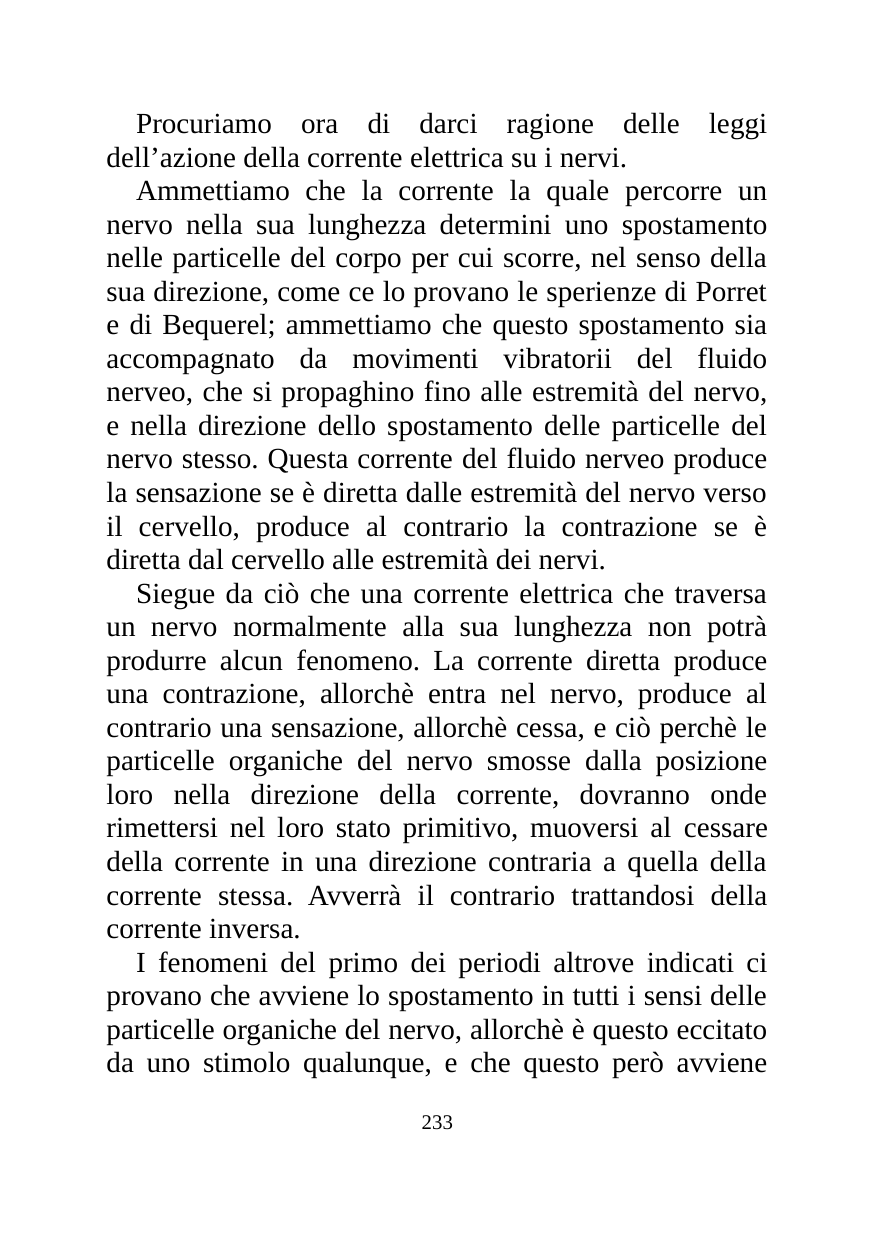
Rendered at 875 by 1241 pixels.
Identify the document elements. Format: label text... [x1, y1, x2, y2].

text Siegue da ciò che una corrente elettrica che traversa un nervo normalmente alla sua lunghezza non potrà produrre alcun fenomeno. La corrente diretta produce una contrazione, allorchè entra nel nervo, produce al contrario una sensazione, allorchè cessa, e ciò perchè le particelle organiche del nervo smosse dalla posizione loro nella direzione della corrente, dovranno onde rimettersi nel loro stato primitivo, muoversi al cessare della corrente in una direzione contraria a quella della corrente stessa. Avverrà il contrario trattandosi della corrente inversa. [106, 576, 768, 945]
text I fenomeni del primo dei periodi altrove indicati ci provano che avviene lo spostamento in tutti i sensi delle particelle organiche del nervo, allorchè è questo eccitato da uno stimolo qualunque, e che questo però avviene [106, 945, 768, 1079]
text Procuriamo ora di darci ragione delle leggi dell’azione della corrente elettrica su i nervi. [106, 106, 768, 173]
text Ammettiamo che la corrente la quale percorre un nervo nella sua lunghezza determini uno spostamento nelle particelle del corpo per cui scorre, nel senso della sua direzione, come ce lo provano le sperienze di Porret e di Bequerel; ammettiamo che questo spostamento sia accompagnato da movimenti vibratorii del fluido nerveo, che si propaghino fino alle estremità del nervo, e nella direzione dello spostamento delle particelle del nervo stesso. Questa corrente del fluido nerveo produce la sensazione se è diretta dalle estremità del nervo verso il cervello, produce al contrario la contrazione se è diretta dal cervello alle estremità dei nervi. [106, 173, 768, 576]
